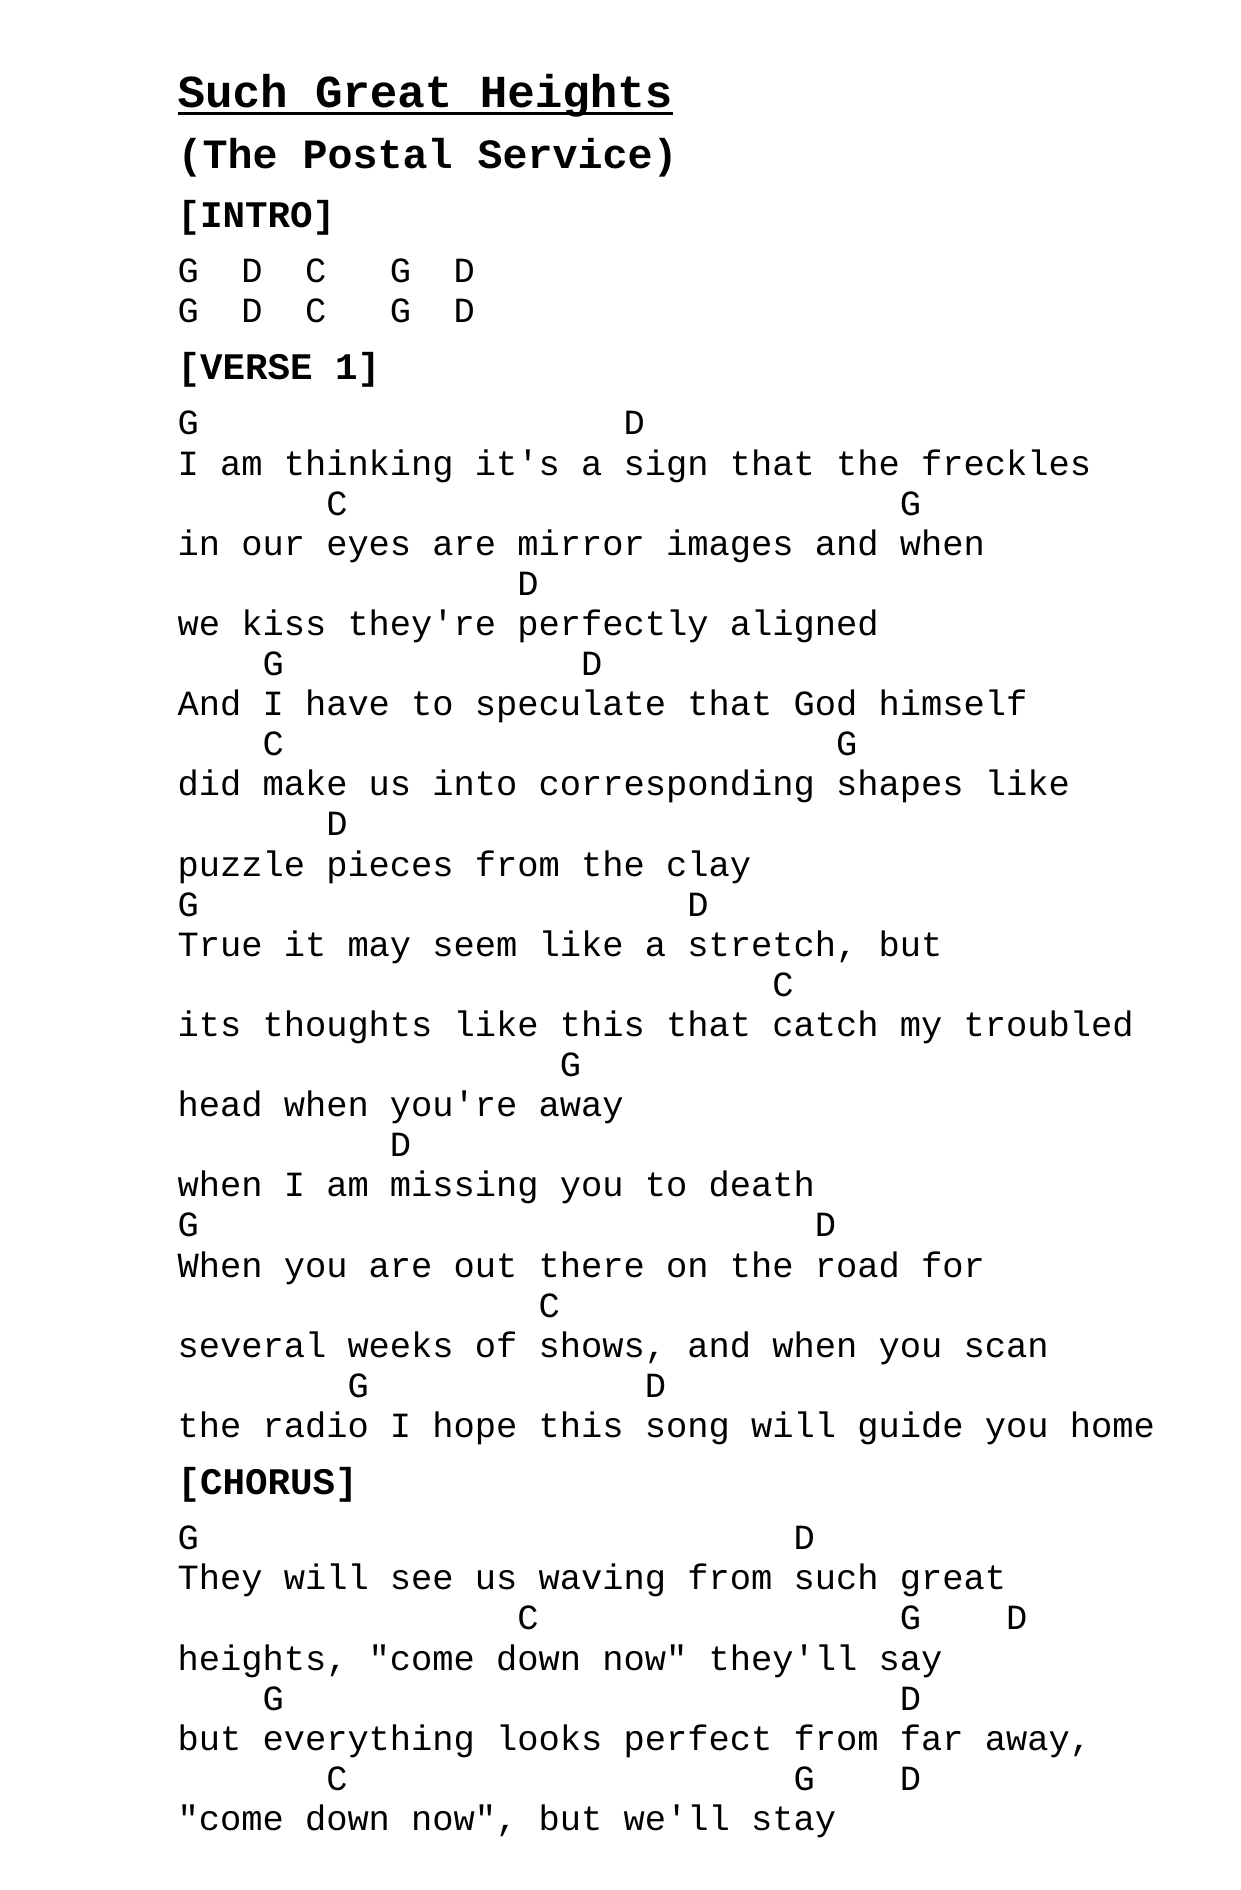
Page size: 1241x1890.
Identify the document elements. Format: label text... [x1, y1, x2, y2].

text C G D [177, 1761, 1196, 1801]
text G D C G D [177, 253, 1196, 293]
text G D C G D [177, 293, 1196, 333]
subtitle [CHORUS] [177, 1463, 1196, 1505]
text G D [177, 405, 1196, 445]
text the radio I hope this song will guide you home [177, 1408, 1196, 1448]
text head when you're away [177, 1087, 1196, 1127]
text G D [177, 887, 1196, 927]
text G D [177, 646, 1196, 686]
text True it may seem like a stretch, but [177, 927, 1196, 967]
text in our eyes are mirror images and when [177, 526, 1196, 566]
text did make us into corresponding shapes like [177, 766, 1196, 806]
text G D [177, 1520, 1196, 1560]
text G D [177, 1368, 1196, 1408]
subtitle [VERSE 1] [177, 348, 1196, 391]
subtitle (The Postal Service) [177, 134, 1196, 181]
text we kiss they're perfectly aligned [177, 606, 1196, 646]
text but everything looks perfect from far away, [177, 1721, 1196, 1761]
text several weeks of shows, and when you scan [177, 1328, 1196, 1368]
text D [177, 806, 1196, 846]
text They will see us waving from such great [177, 1560, 1196, 1600]
text C G [177, 486, 1196, 526]
text C G [177, 726, 1196, 766]
text C G D [177, 1600, 1196, 1640]
text G D [177, 1681, 1196, 1721]
text C [177, 1288, 1196, 1328]
text When you are out there on the road for [177, 1247, 1196, 1288]
text heights, "come down now" they'll say [177, 1640, 1196, 1681]
subtitle [INTRO] [177, 196, 1196, 238]
text puzzle pieces from the clay [177, 846, 1196, 887]
text when I am missing you to death [177, 1167, 1196, 1207]
text G [177, 1047, 1196, 1087]
text its thoughts like this that catch my troubled [177, 1007, 1196, 1047]
text D [177, 566, 1196, 606]
text D [177, 1127, 1196, 1167]
text I am thinking it's a sign that the freckles [177, 445, 1196, 486]
text G D [177, 1207, 1196, 1247]
text C [177, 967, 1196, 1007]
text And I have to speculate that God himself [177, 686, 1196, 726]
subtitle Such Great Heights [177, 69, 1196, 121]
text "come down now", but we'll stay [177, 1801, 1196, 1841]
